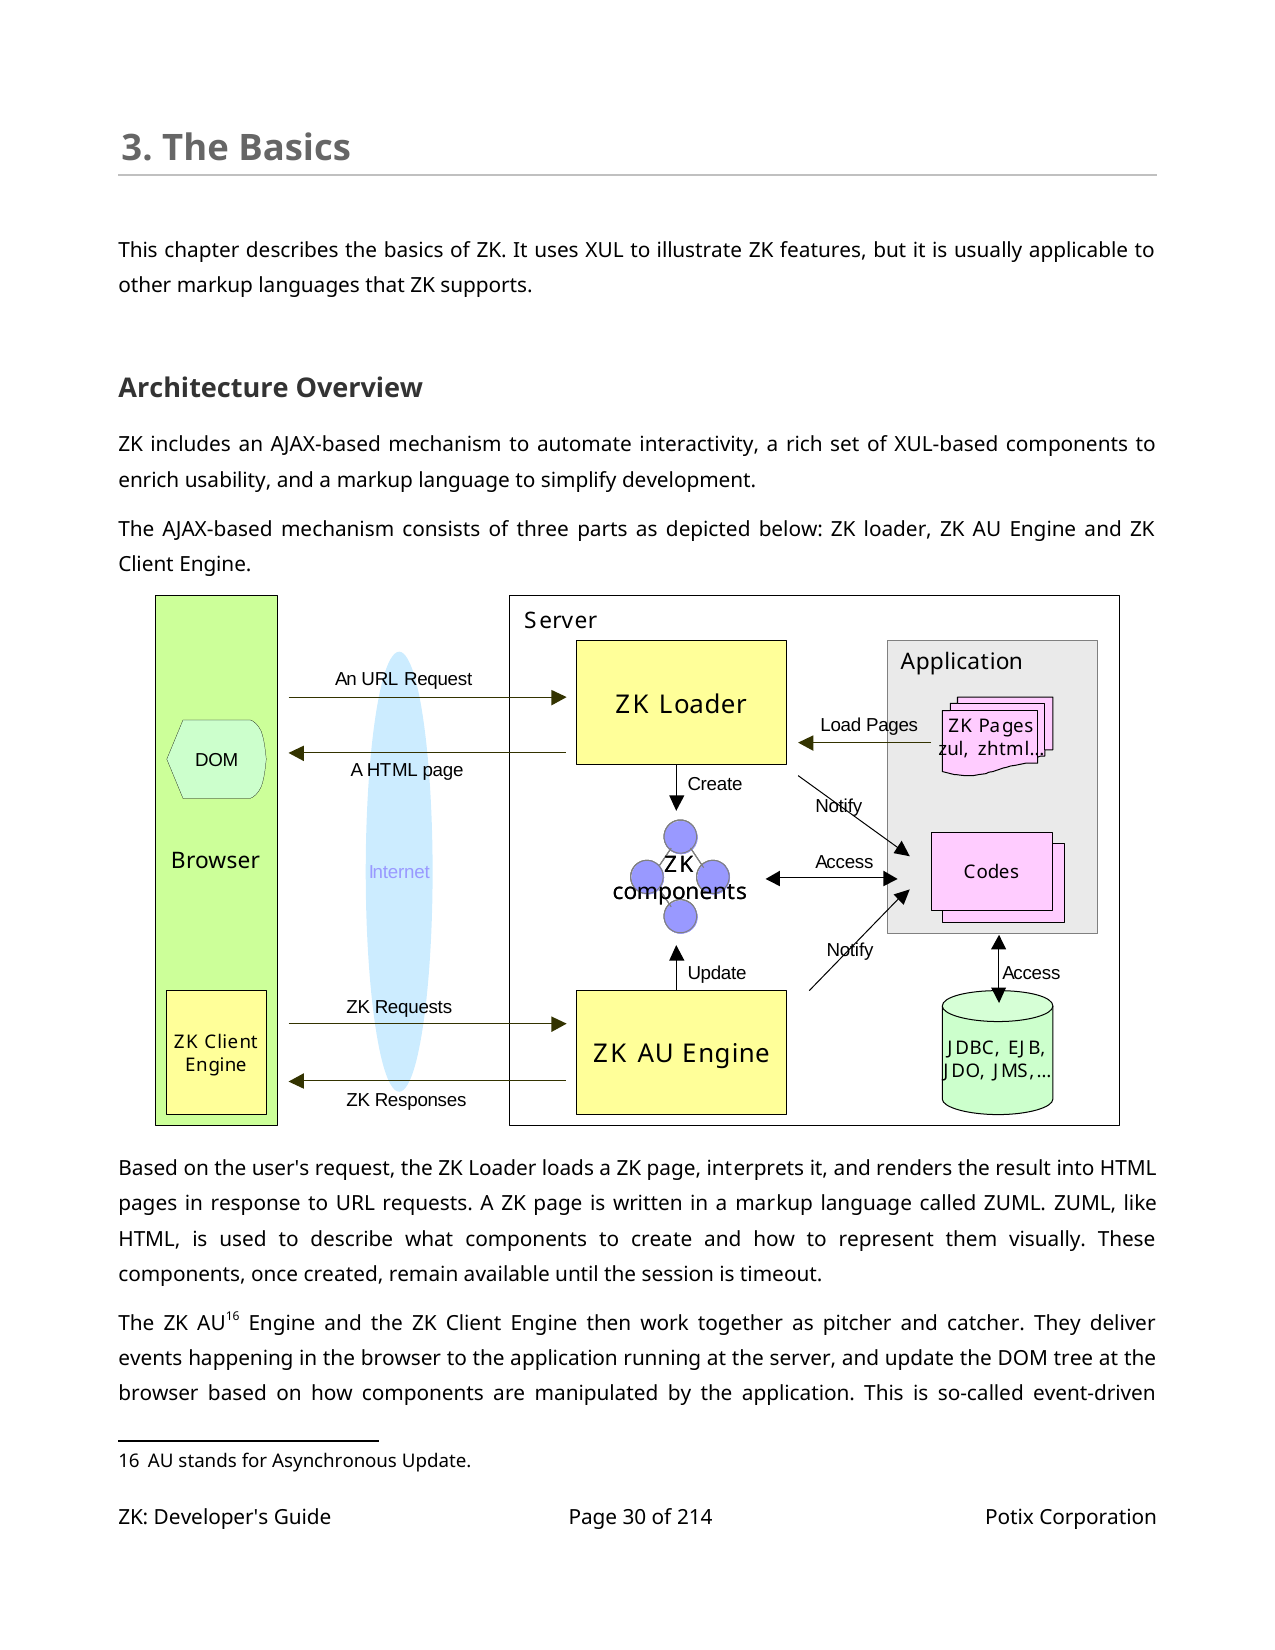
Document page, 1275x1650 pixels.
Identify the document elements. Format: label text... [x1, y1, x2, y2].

subtitle 3. The Basics [118, 118, 1157, 174]
text AU stands for Asynchronous Update. [118, 1447, 1157, 1473]
text Based on the user's request, the ZK Loader loads a ZK page, interprets it, and renders the result into HTML pages in response to URL requests. A ZK page is written in a markup language called ZUML. ZUML, like HTML, is used to describe what components to create and how to represent them visually. These components, once created, remain available until the session is timeout. [118, 598, 1157, 1287]
text This chapter describes the basics of ZK. It uses XUL to illustrate ZK features, but it is usually applicable to other markup languages that ZK supports. [118, 235, 1157, 298]
subtitle Architecture Overview [118, 369, 1157, 406]
text ZK includes an AJAX-based mechanism to automate interactivity, a rich set of XUL-based components to enrich usability, and a markup language to simplify development. [118, 429, 1157, 493]
text The ZK AU Engine and the ZK Client Engine then work together as pitcher and catcher. They deliver events happening in the browser to the application running at the server, and update the DOM tree at the browser based on how components are manipulated by the application. This is so-called event-driven [118, 1308, 1157, 1406]
text The AJAX-based mechanism consists of three parts as depicted below: ZK loader, ZK AU Engine and ZK Client Engine. [118, 514, 1157, 577]
